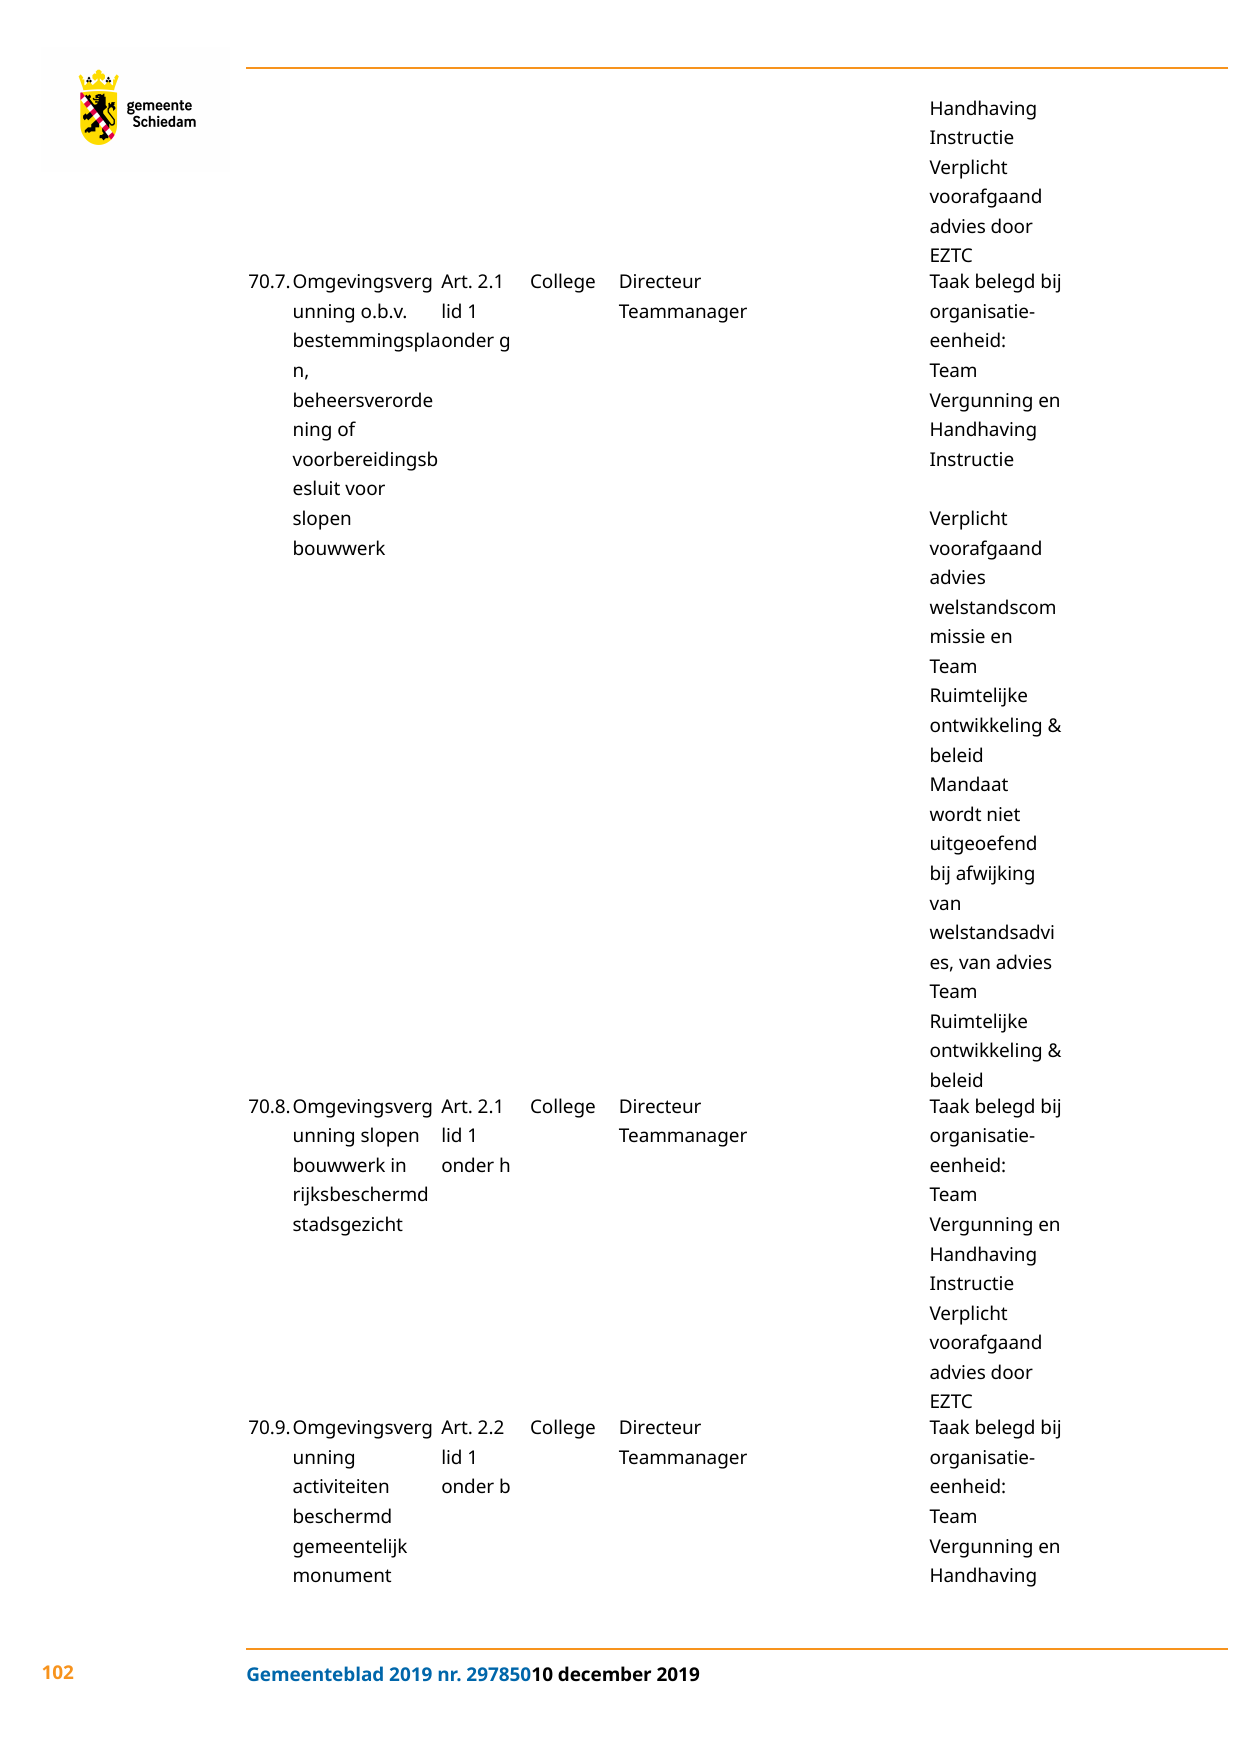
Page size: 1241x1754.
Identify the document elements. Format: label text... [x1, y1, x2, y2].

table_cell [619, 95, 796, 268]
table_cell [796, 1093, 929, 1414]
table_cell Omgevingsvergunning slopen bouwwerk in rijksbeschermd stadsgezicht [293, 1093, 441, 1414]
table_cell Omgevingsvergunning activiteiten beschermd gemeentelijk monument [293, 1415, 441, 1588]
table_cell 70.7. [248, 269, 292, 1093]
table_cell [796, 95, 929, 268]
table_cell 70.9. [248, 1415, 292, 1588]
table_cell Directeur Teammanager [619, 1093, 796, 1414]
table_cell Art. 2.2 lid 1 onder b [441, 1415, 530, 1588]
table_cell Directeur Teammanager [619, 269, 796, 1093]
table_cell [248, 95, 292, 268]
table_cell Taak belegd bij organisatie-eenheid: Team Vergunning en Handhaving Instructie Verplicht voorafgaand advies door EZTC [929, 1093, 1063, 1414]
table_cell [293, 95, 441, 268]
table_cell [796, 269, 929, 1093]
table_cell Handhaving Instructie Verplicht voorafgaand advies door EZTC [929, 95, 1063, 268]
table_cell Art. 2.1 lid 1 onder h [441, 1093, 530, 1414]
table_cell Taak belegd bij organisatie-eenheid: Team Vergunning en Handhaving [929, 1415, 1063, 1588]
table_cell [441, 95, 530, 268]
table_cell College [530, 1415, 619, 1588]
table_cell 70.8. [248, 1093, 292, 1414]
picture [41, 47, 231, 172]
table_cell Art. 2.1 lid 1 onder g [441, 269, 530, 1093]
table_cell Omgevingsvergunning o.b.v. bestemmingsplan, beheersverordening of voorbereidingsbesluit voor slopen bouwwerk [293, 269, 441, 1093]
table_cell [796, 1415, 929, 1588]
table_cell College [530, 269, 619, 1093]
table_cell Directeur Teammanager [619, 1415, 796, 1588]
table_cell College [530, 1093, 619, 1414]
table_cell Taak belegd bij organisatie-eenheid: Team Vergunning en Handhaving Instructie Verplicht voorafgaand advies welstandscommissie en Team Ruimtelijke ontwikkeling & beleid Mandaat wordt niet uitgeoefend bij afwijking van welstandsadvies, van advies Team Ruimtelijke ontwikkeling & beleid [929, 269, 1063, 1093]
table_cell [530, 95, 619, 268]
